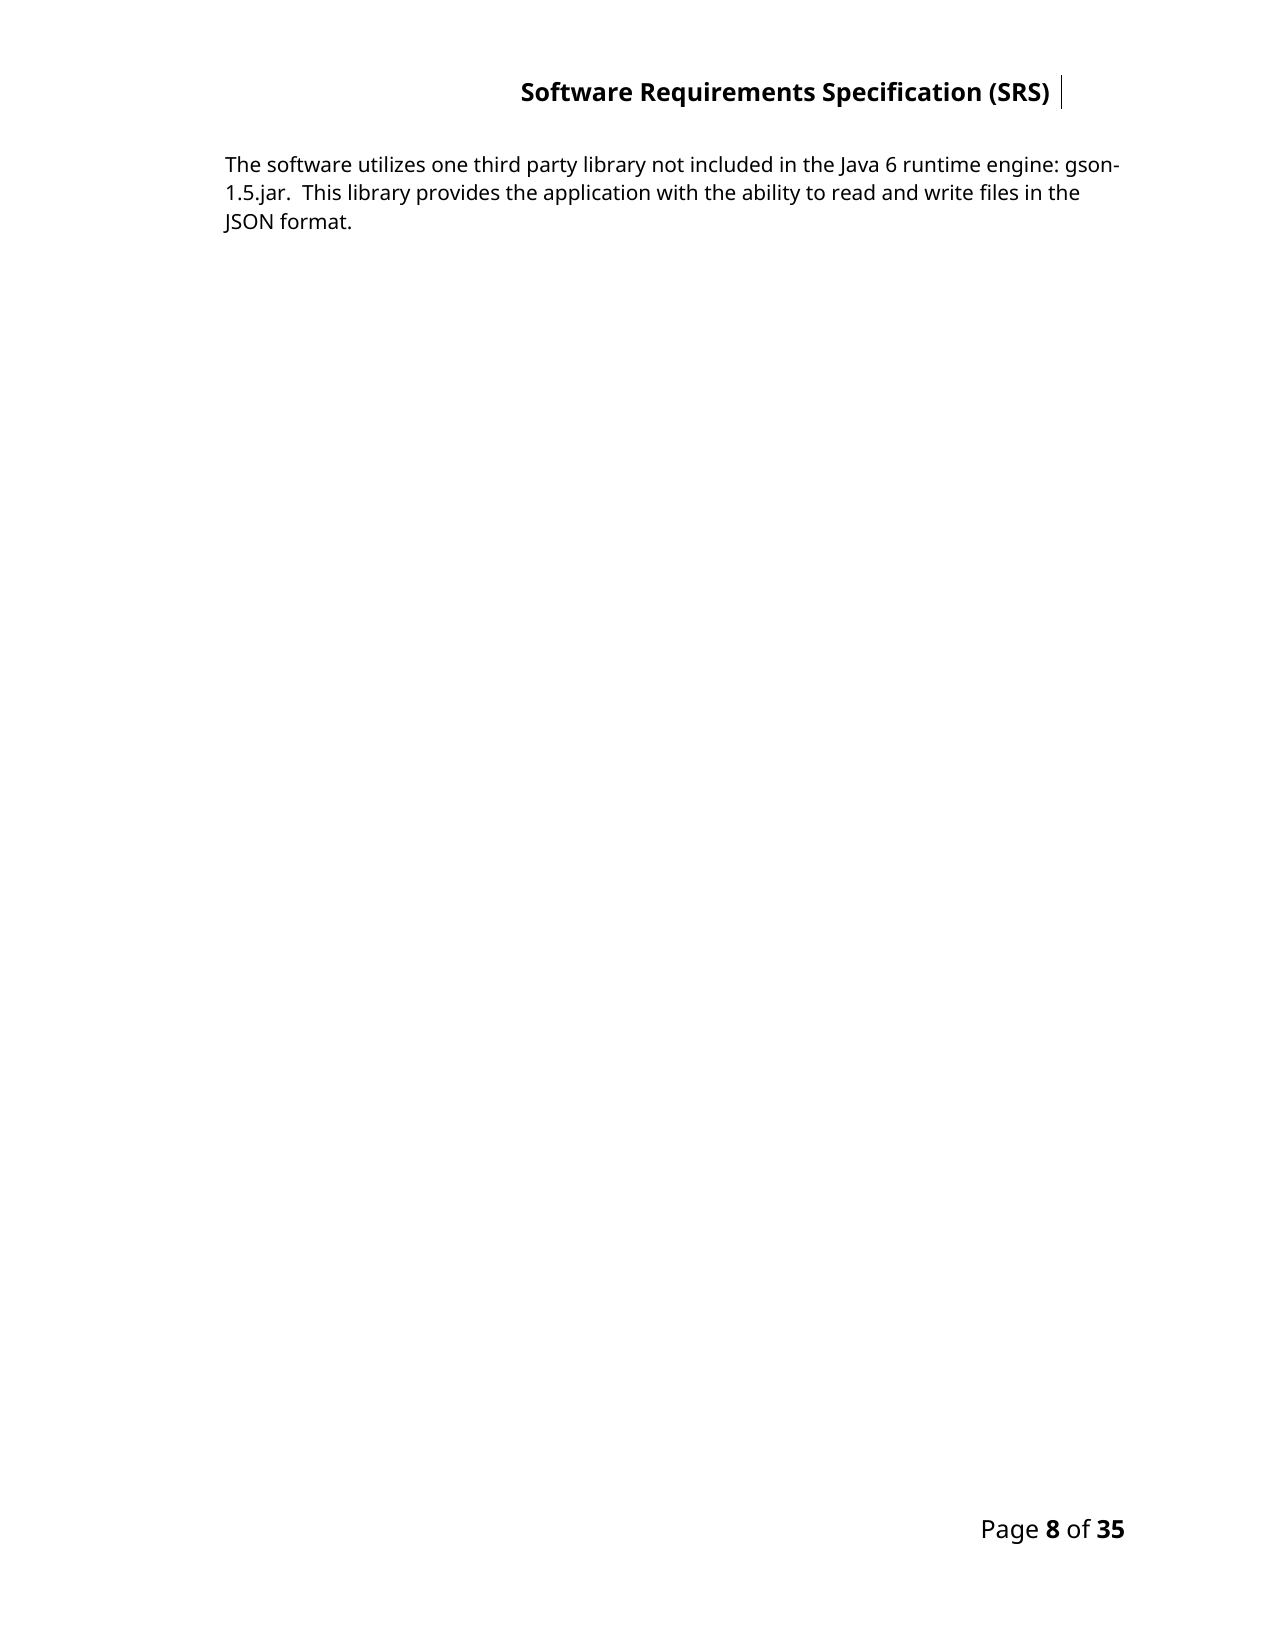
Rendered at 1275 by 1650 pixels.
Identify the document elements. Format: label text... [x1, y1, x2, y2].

text The software utilizes one third party library not included in the Java 6 runtime engine: gson-1.5.jar. This library provides the application with the ability to read and write files in the JSON format. [225, 150, 1125, 235]
